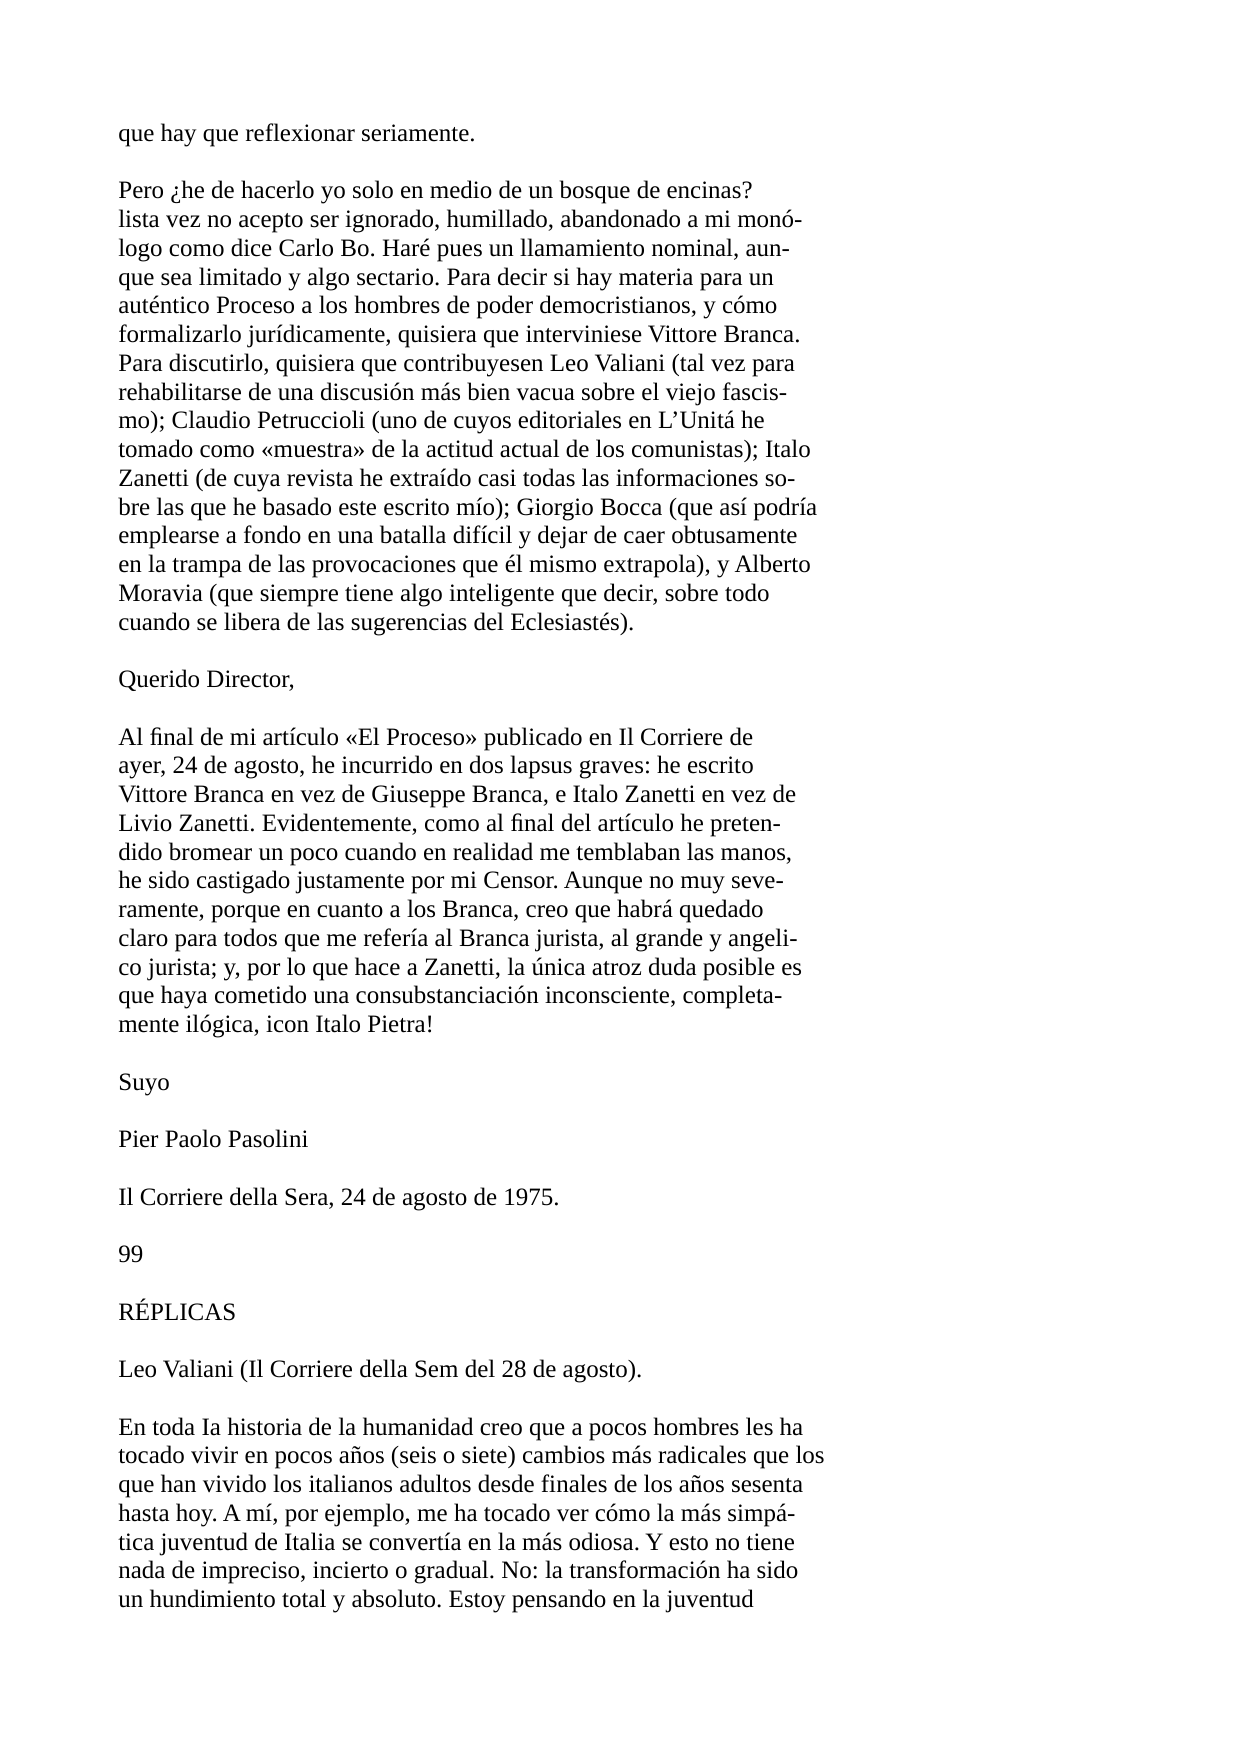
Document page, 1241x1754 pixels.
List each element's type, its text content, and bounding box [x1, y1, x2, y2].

text que haya cometido una consubstanciación inconsciente, completa- [118, 981, 1122, 1009]
text Moravia (que siempre tiene algo inteligente que decir, sobre todo [118, 578, 1122, 607]
text hasta hoy. A mí, por ejemplo, me ha tocado ver cómo la más simpá- [118, 1498, 1122, 1527]
text rehabilitarse de una discusión más bien vacua sobre el viejo fascis- [118, 377, 1122, 406]
text lista vez no acepto ser ignorado, humillado, abandonado a mi monó- [118, 204, 1122, 233]
text En toda Ia historia de la humanidad creo que a pocos hombres les ha [118, 1412, 1122, 1441]
text mente ilógica, icon Italo Pietra! [118, 1009, 1122, 1038]
text tocado vivir en pocos años (seis o siete) cambios más radicales que los [118, 1441, 1122, 1469]
text RÉPLICAS [118, 1297, 1122, 1326]
text en la trampa de las provocaciones que él mismo extrapola), y Alberto [118, 549, 1122, 578]
text tomado como «muestra» de la actitud actual de los comunistas); Italo [118, 434, 1122, 463]
text emplearse a fondo en una batalla difícil y dejar de caer obtusamente [118, 521, 1122, 549]
text logo como dice Carlo Bo. Haré pues un llamamiento nominal, aun- [118, 233, 1122, 262]
text nada de impreciso, incierto o gradual. No: la transformación ha sido [118, 1556, 1122, 1584]
text Pier Paolo Pasolini [118, 1124, 1122, 1153]
text auténtico Proceso a los hombres de poder democristianos, y cómo [118, 291, 1122, 319]
text bre las que he basado este escrito mío); Giorgio Bocca (que así podría [118, 492, 1122, 521]
text mo); Claudio Petruccioli (uno de cuyos editoriales en L’Unitá he [118, 406, 1122, 434]
text que han vivido los italianos adultos desde finales de los años sesenta [118, 1469, 1122, 1498]
text Zanetti (de cuya revista he extraído casi todas las informaciones so- [118, 463, 1122, 492]
text ayer, 24 de agosto, he incurrido en dos lapsus graves: he escrito [118, 751, 1122, 779]
text Vittore Branca en vez de Giuseppe Branca, e Italo Zanetti en vez de [118, 779, 1122, 808]
text que sea limitado y algo sectario. Para decir si hay materia para un [118, 262, 1122, 291]
text Querido Director, [118, 664, 1122, 693]
text Pero ¿he de hacerlo yo solo en medio de un bosque de encinas? [118, 176, 1122, 204]
text Il Corriere della Sera, 24 de agosto de 1975. [118, 1182, 1122, 1211]
text dido bromear un poco cuando en realidad me temblaban las manos, [118, 837, 1122, 866]
text formalizarlo jurídicamente, quisiera que interviniese Vittore Branca. [118, 319, 1122, 348]
text Para discutirlo, quisiera que contribuyesen Leo Valiani (tal vez para [118, 348, 1122, 377]
text Suyo [118, 1067, 1122, 1096]
text Al ﬁnal de mi artículo «El Proceso» publicado en Il Corriere de [118, 722, 1122, 751]
text he sido castigado justamente por mi Censor. Aunque no muy seve- [118, 866, 1122, 894]
text claro para todos que me refería al Branca jurista, al grande y angeli- [118, 923, 1122, 952]
text un hundimiento total y absoluto. Estoy pensando en la juventud [118, 1584, 1122, 1613]
text cuando se libera de las sugerencias del Eclesiastés). [118, 607, 1122, 636]
text Livio Zanetti. Evidentemente, como al ﬁnal del artículo he preten- [118, 808, 1122, 837]
text Leo Valiani (Il Corriere della Sem del 28 de agosto). [118, 1354, 1122, 1383]
text 99 [118, 1239, 1122, 1268]
text ramente, porque en cuanto a los Branca, creo que habrá quedado [118, 894, 1122, 923]
text que hay que reflexionar seriamente. [118, 118, 1122, 147]
text tica juventud de Italia se convertía en la más odiosa. Y esto no tiene [118, 1527, 1122, 1556]
text co jurista; y, por lo que hace a Zanetti, la única atroz duda posible es [118, 952, 1122, 981]
